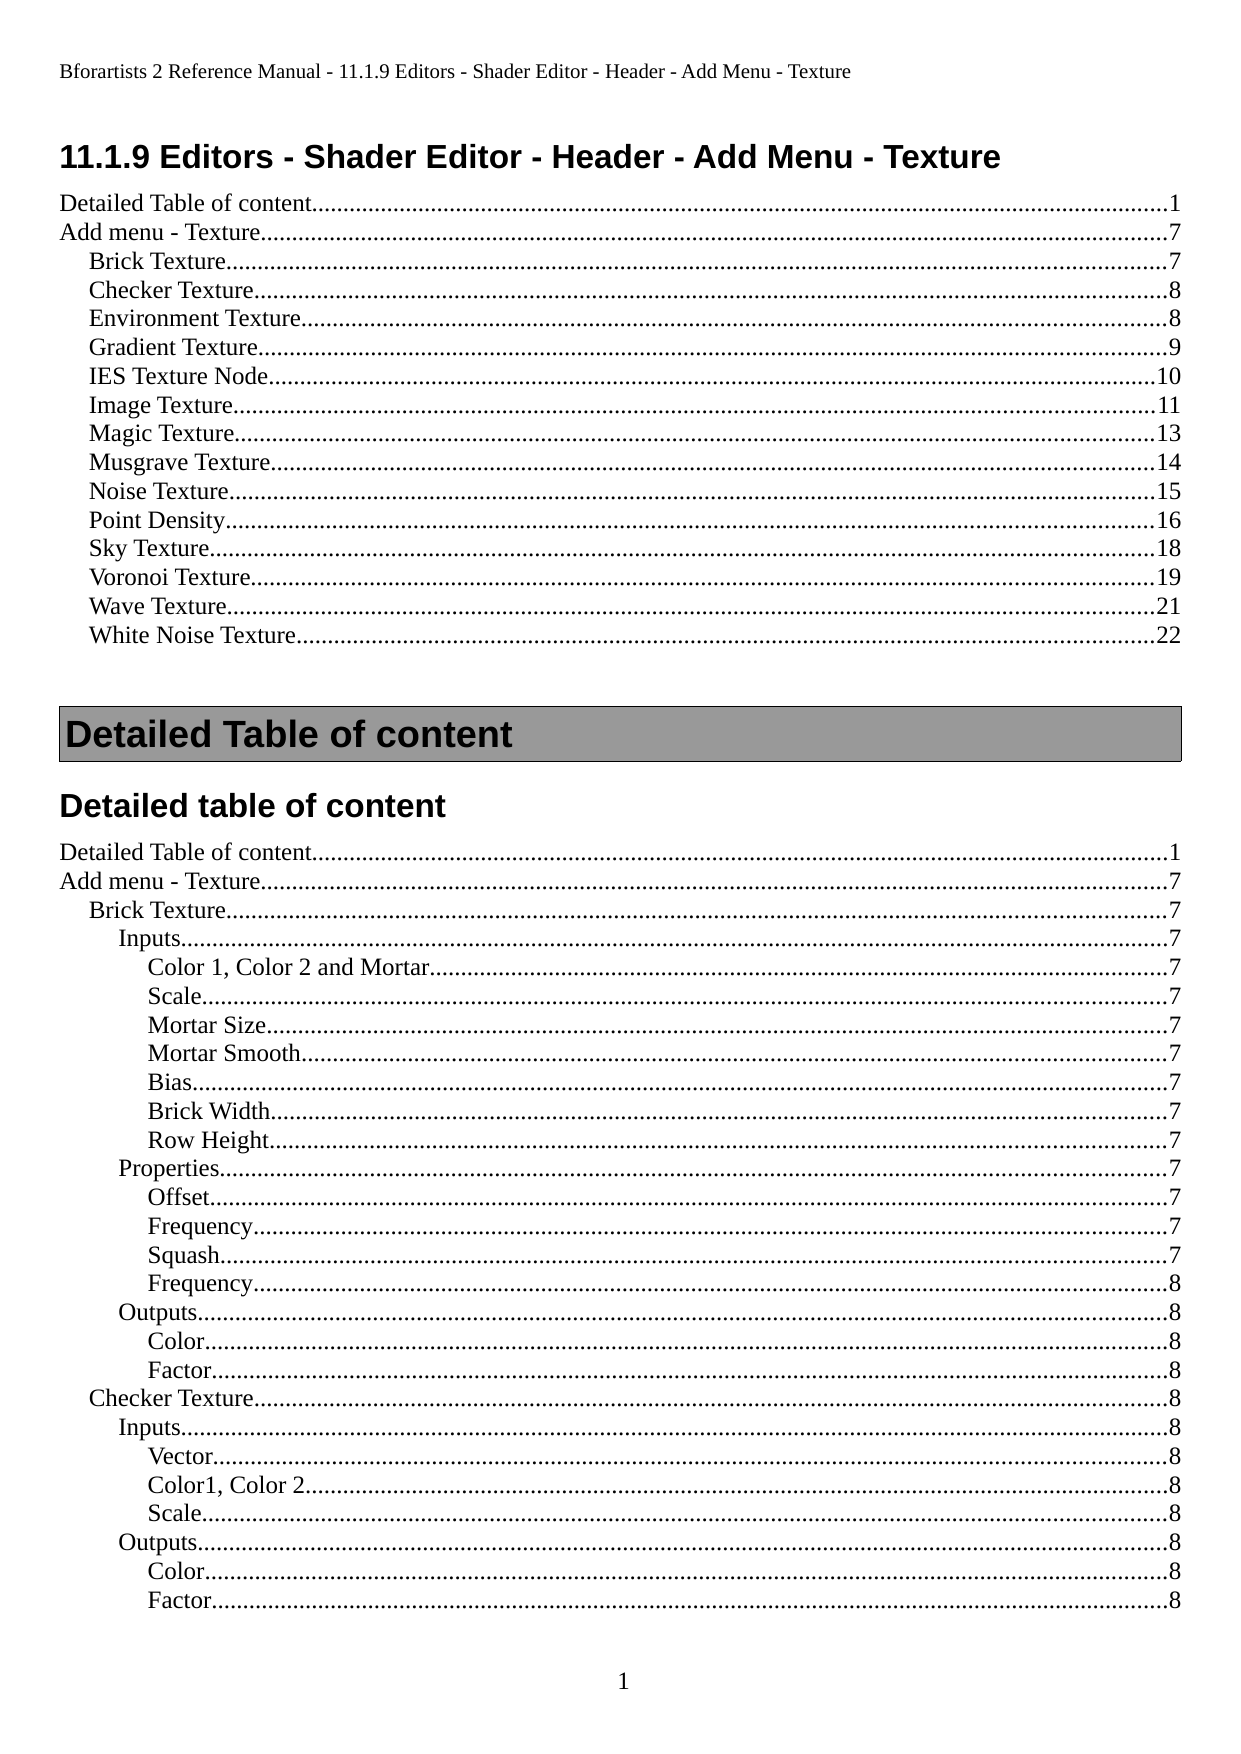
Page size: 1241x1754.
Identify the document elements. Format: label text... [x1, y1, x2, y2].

text Checker Texture 8 [88, 275, 1181, 303]
text Scale 7 [147, 981, 1181, 1010]
text Detailed Table of content 1 [59, 837, 1181, 866]
text Brick Width 7 [147, 1096, 1181, 1125]
text Brick Texture 7 [88, 246, 1181, 275]
text Factor 8 [147, 1585, 1181, 1613]
text Bias 7 [147, 1067, 1181, 1096]
text Image Texture 11 [88, 390, 1181, 418]
text Brick Texture 7 [88, 895, 1181, 923]
text Mortar Smooth 7 [147, 1038, 1181, 1067]
text IES Texture Node 10 [88, 361, 1181, 390]
text Vector 8 [147, 1441, 1181, 1470]
text Sky Texture 18 [88, 533, 1181, 562]
text Gradient Texture 9 [88, 332, 1181, 361]
text Voronoi Texture 19 [88, 562, 1181, 591]
text Color 8 [147, 1326, 1181, 1355]
text Factor 8 [147, 1355, 1181, 1383]
text Environment Texture 8 [88, 303, 1181, 332]
text Squash 7 [147, 1240, 1181, 1268]
text Color1, Color 2 8 [147, 1470, 1181, 1498]
text Offset 7 [147, 1182, 1181, 1211]
text Scale 8 [147, 1498, 1181, 1527]
text Add menu - Texture 7 [59, 866, 1181, 895]
text Noise Texture 15 [88, 476, 1181, 505]
text Magic Texture 13 [88, 418, 1181, 447]
text Checker Texture 8 [88, 1383, 1181, 1412]
text Frequency 7 [147, 1211, 1181, 1240]
text Musgrave Texture 14 [88, 447, 1181, 476]
table_header Detailed Table of content [60, 707, 1181, 761]
text Add menu - Texture 7 [59, 217, 1181, 246]
text Inputs 8 [118, 1412, 1181, 1441]
text Row Height 7 [147, 1125, 1181, 1153]
text Wave Texture 21 [88, 591, 1181, 620]
text Inputs 7 [118, 923, 1181, 952]
text Color 1, Color 2 and Mortar 7 [147, 952, 1181, 981]
subtitle 11.1.9 Editors - Shader Editor - Header - Add Menu - Texture [59, 138, 1181, 176]
text Mortar Size 7 [147, 1010, 1181, 1038]
text White Noise Texture 22 [88, 620, 1181, 648]
text Frequency 8 [147, 1268, 1181, 1297]
subtitle Detailed table of content [59, 786, 1181, 825]
text Properties 7 [118, 1153, 1181, 1182]
text Point Density 16 [88, 505, 1181, 533]
text Outputs 8 [118, 1527, 1181, 1556]
text Detailed Table of content 1 [59, 188, 1181, 217]
text Outputs 8 [118, 1297, 1181, 1326]
text Color 8 [147, 1556, 1181, 1585]
